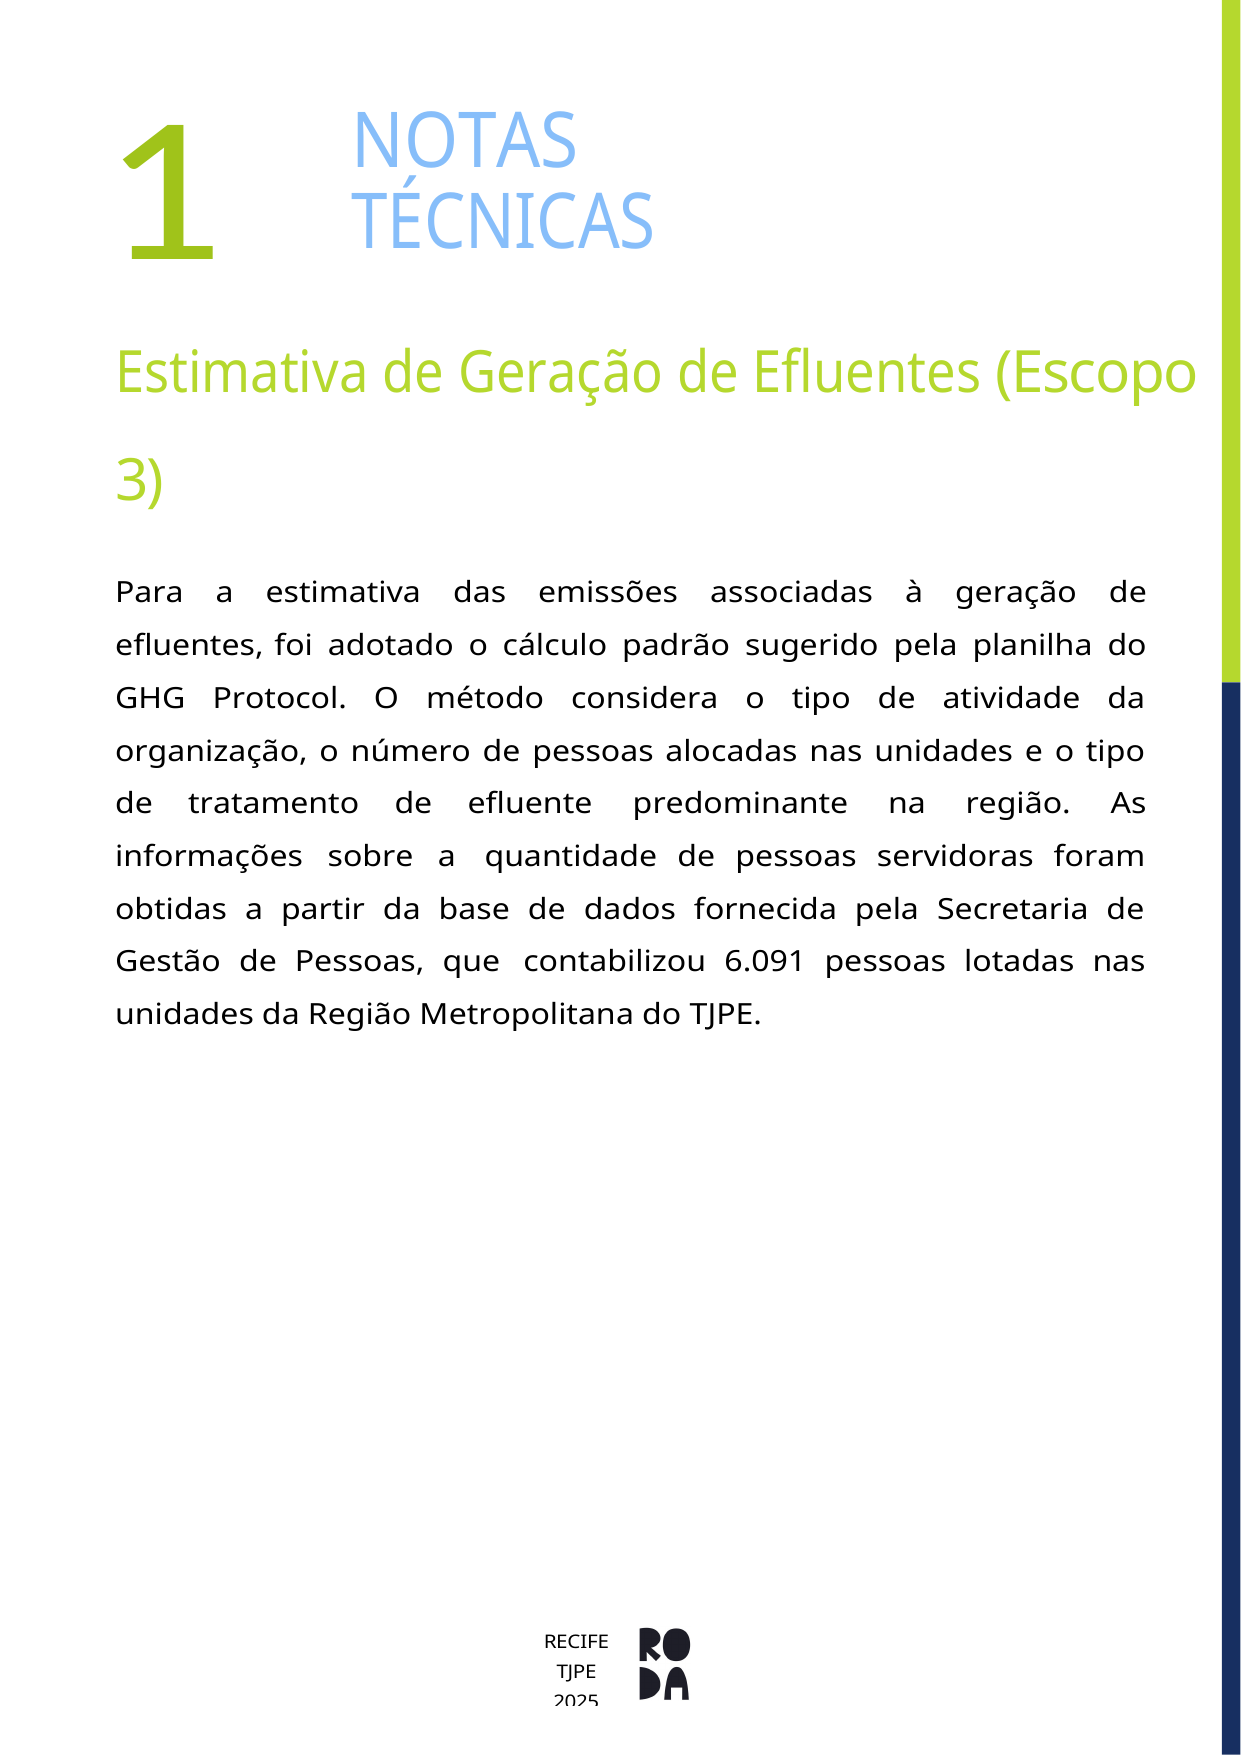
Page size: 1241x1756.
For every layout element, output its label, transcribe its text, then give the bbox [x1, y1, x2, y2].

text Para a estimativa das emissões associadas à geração de efluentes, foi adotado o cálculo padrão sugerido pela planilha do GHG Protocol. O método considera o tipo de atividade da organização, o número de pessoas alocadas nas unidades e o tipo de tratamento de efluente predominante na região. As informações sobre a quantidade de pessoas servidoras foram obtidas a partir da base de dados fornecida pela Secretaria de Gestão de Pessoas, que contabilizou 6.091 pessoas lotadas nas unidades da Região Metropolitana do TJPE. [115, 572, 1146, 1033]
subtitle Estimativa de Geração de Efluentes (Escopo 3) [115, 330, 1221, 518]
